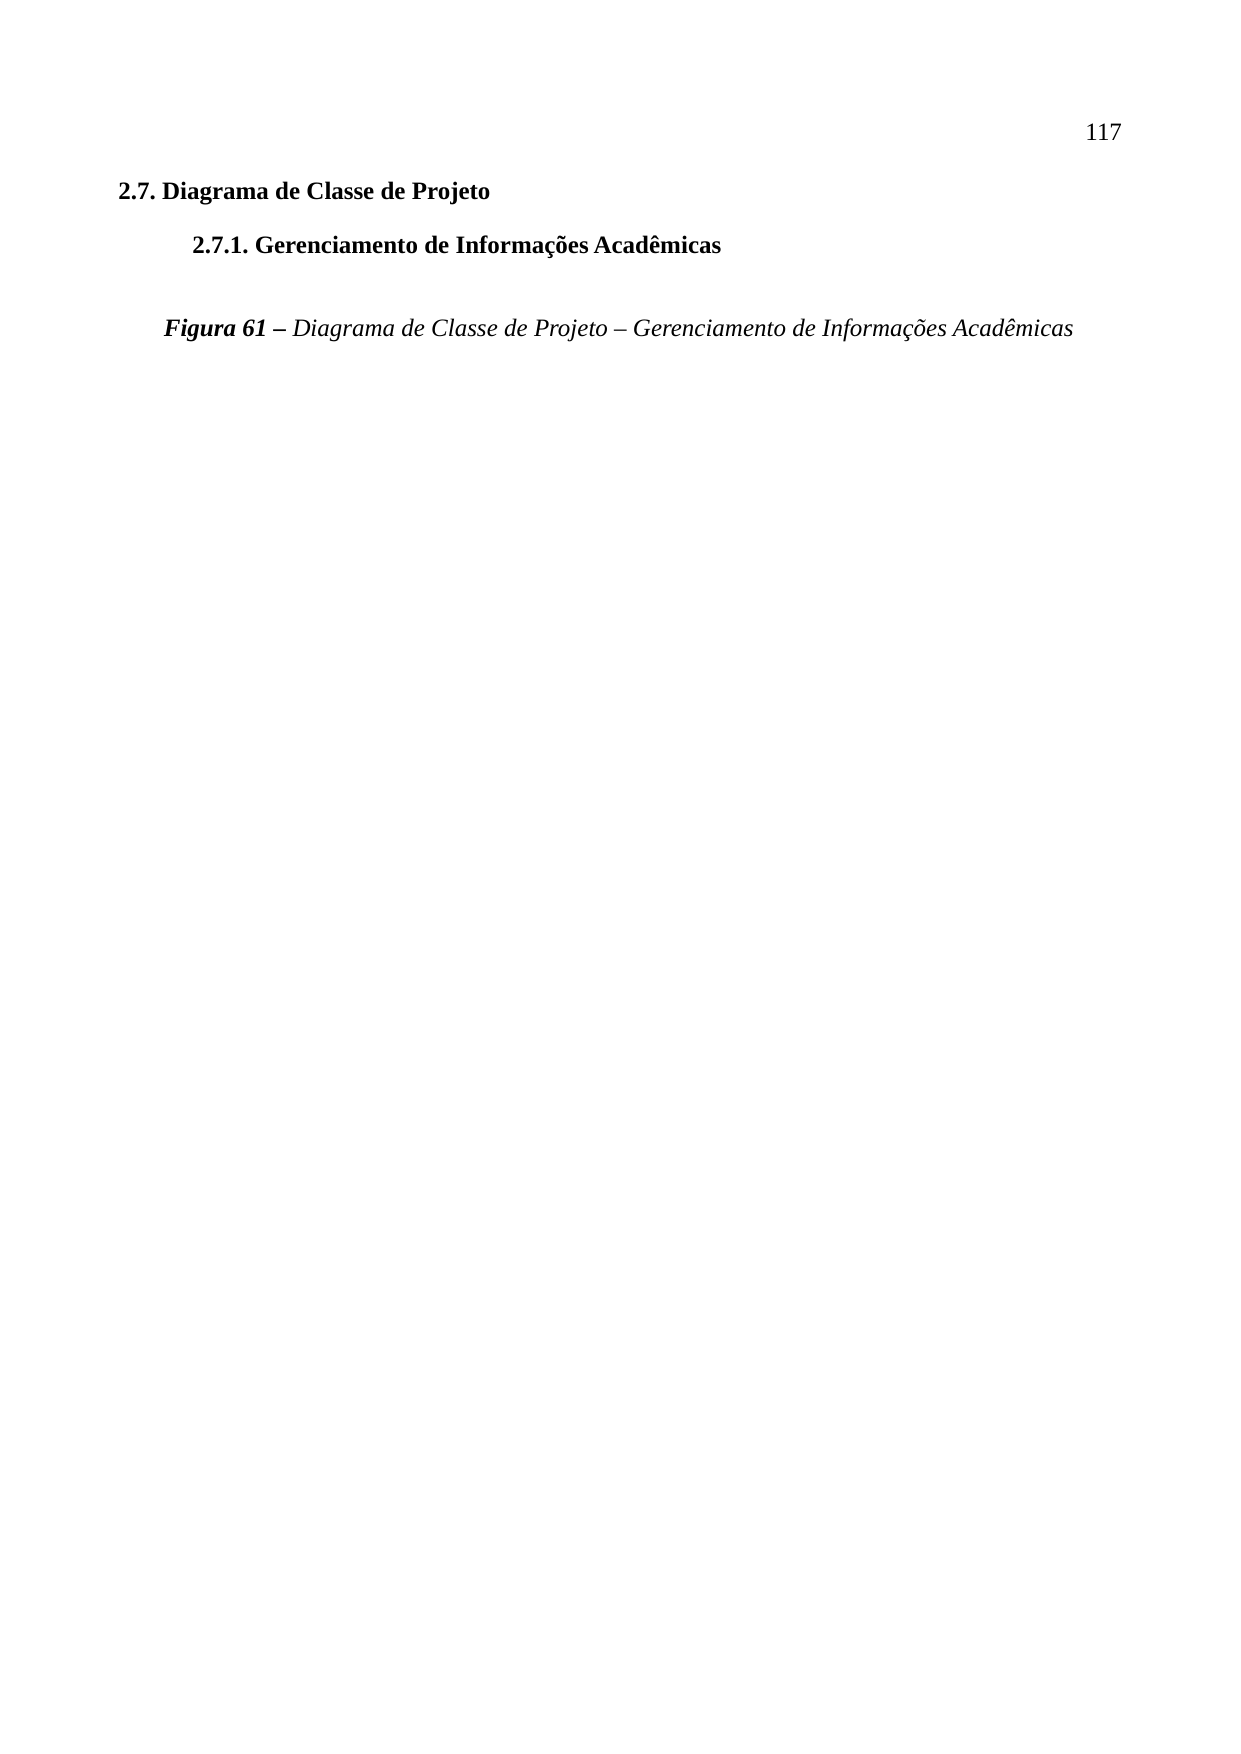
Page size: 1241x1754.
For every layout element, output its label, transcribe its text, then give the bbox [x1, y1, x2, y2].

text 2.7.1. Gerenciamento de Informações Acadêmicas [118, 231, 1122, 259]
text Figura 61 – Diagrama de Classe de Projeto – Gerenciamento de Informações Acadêmicas [118, 314, 1122, 342]
text 2.7. Diagrama de Classe de Projeto [118, 177, 1122, 205]
